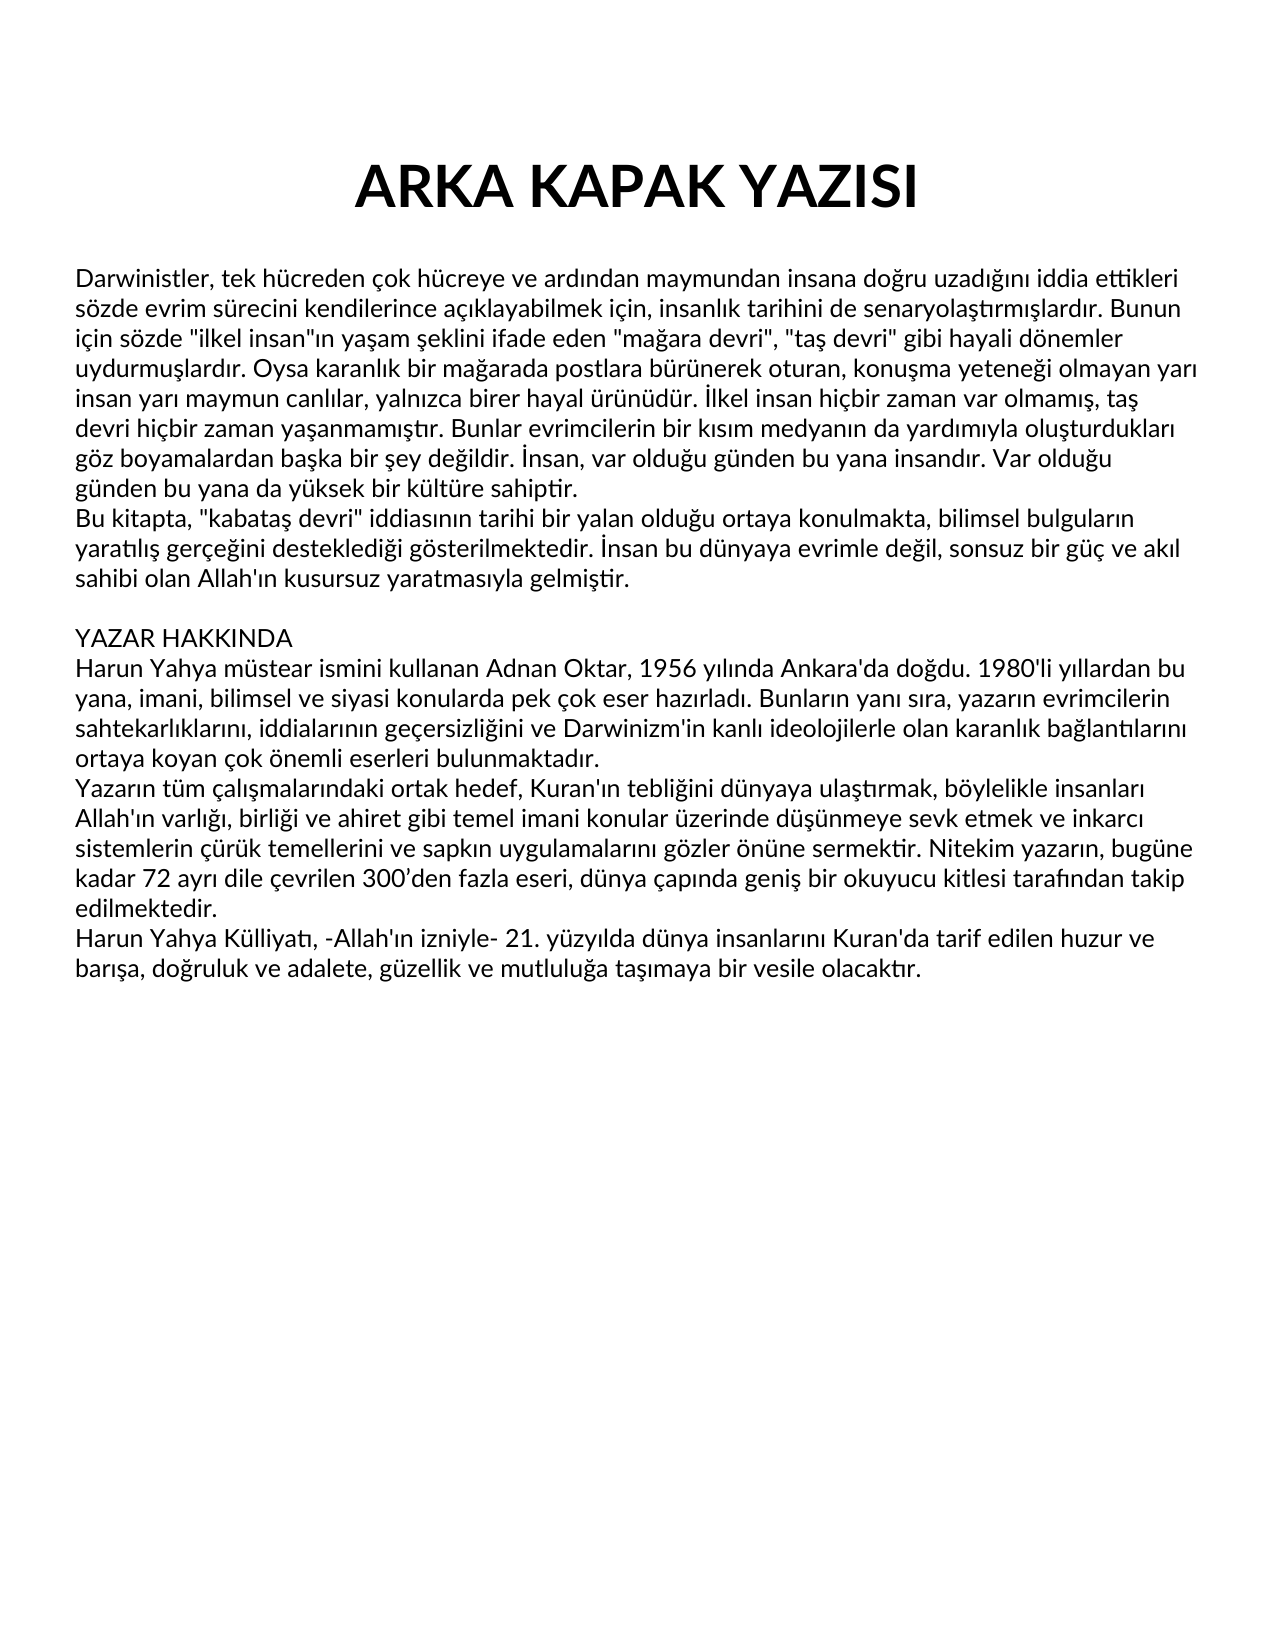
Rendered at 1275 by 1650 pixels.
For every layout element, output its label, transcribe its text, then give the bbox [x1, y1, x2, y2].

text Darwinistler, tek hücreden çok hücreye ve ardından maymundan insana doğru uzadığını iddia ettikleri sözde evrim sürecini kendilerince açıklayabilmek için, insanlık tarihini de senaryolaştırmışlardır. Bunun için sözde "ilkel insan"ın yaşam şeklini ifade eden "mağara devri", "taş devri" gibi hayali dönemler uydurmuşlardır. Oysa karanlık bir mağarada postlara bürünerek oturan, konuşma yeteneği olmayan yarı insan yarı maymun canlılar, yalnızca birer hayal ürünüdür. İlkel insan hiçbir zaman var olmamış, taş devri hiçbir zaman yaşanmamıştır. Bunlar evrimcilerin bir kısım medyanın da yardımıyla oluşturdukları göz boyamalardan başka bir şey değildir. İnsan, var olduğu günden bu yana insandır. Var olduğu günden bu yana da yüksek bir kültüre sahiptir. [75, 262, 1200, 502]
text Harun Yahya Külliyatı, -Allah'ın izniyle- 21. yüzyılda dünya insanlarını Kuran'da tarif edilen huzur ve barışa, doğruluk ve adalete, güzellik ve mutluluğa taşımaya bir vesile olacaktır. [75, 922, 1200, 982]
text YAZAR HAKKINDA [75, 622, 1200, 652]
subtitle ARKA KAPAK YAZISI [75, 150, 1200, 220]
text Bu kitapta, "kabataş devri" iddiasının tarihi bir yalan olduğu ortaya konulmakta, bilimsel bulguların yaratılış gerçeğini desteklediği gösterilmektedir. İnsan bu dünyaya evrimle değil, sonsuz bir güç ve akıl sahibi olan Allah'ın kusursuz yaratmasıyla gelmiştir. [75, 502, 1200, 592]
text Harun Yahya müstear ismini kullanan Adnan Oktar, 1956 yılında Ankara'da doğdu. 1980'li yıllardan bu yana, imani, bilimsel ve siyasi konularda pek çok eser hazırladı. Bunların yanı sıra, yazarın evrimcilerin sahtekarlıklarını, iddialarının geçersizliğini ve Darwinizm'in kanlı ideolojilerle olan karanlık bağlantılarını ortaya koyan çok önemli eserleri bulunmaktadır. [75, 652, 1200, 772]
text Yazarın tüm çalışmalarındaki ortak hedef, Kuran'ın tebliğini dünyaya ulaştırmak, böylelikle insanları Allah'ın varlığı, birliği ve ahiret gibi temel imani konular üzerinde düşünmeye sevk etmek ve inkarcı sistemlerin çürük temellerini ve sapkın uygulamalarını gözler önüne sermektir. Nitekim yazarın, bugüne kadar 72 ayrı dile çevrilen 300’den fazla eseri, dünya çapında geniş bir okuyucu kitlesi tarafından takip edilmektedir. [75, 772, 1200, 922]
